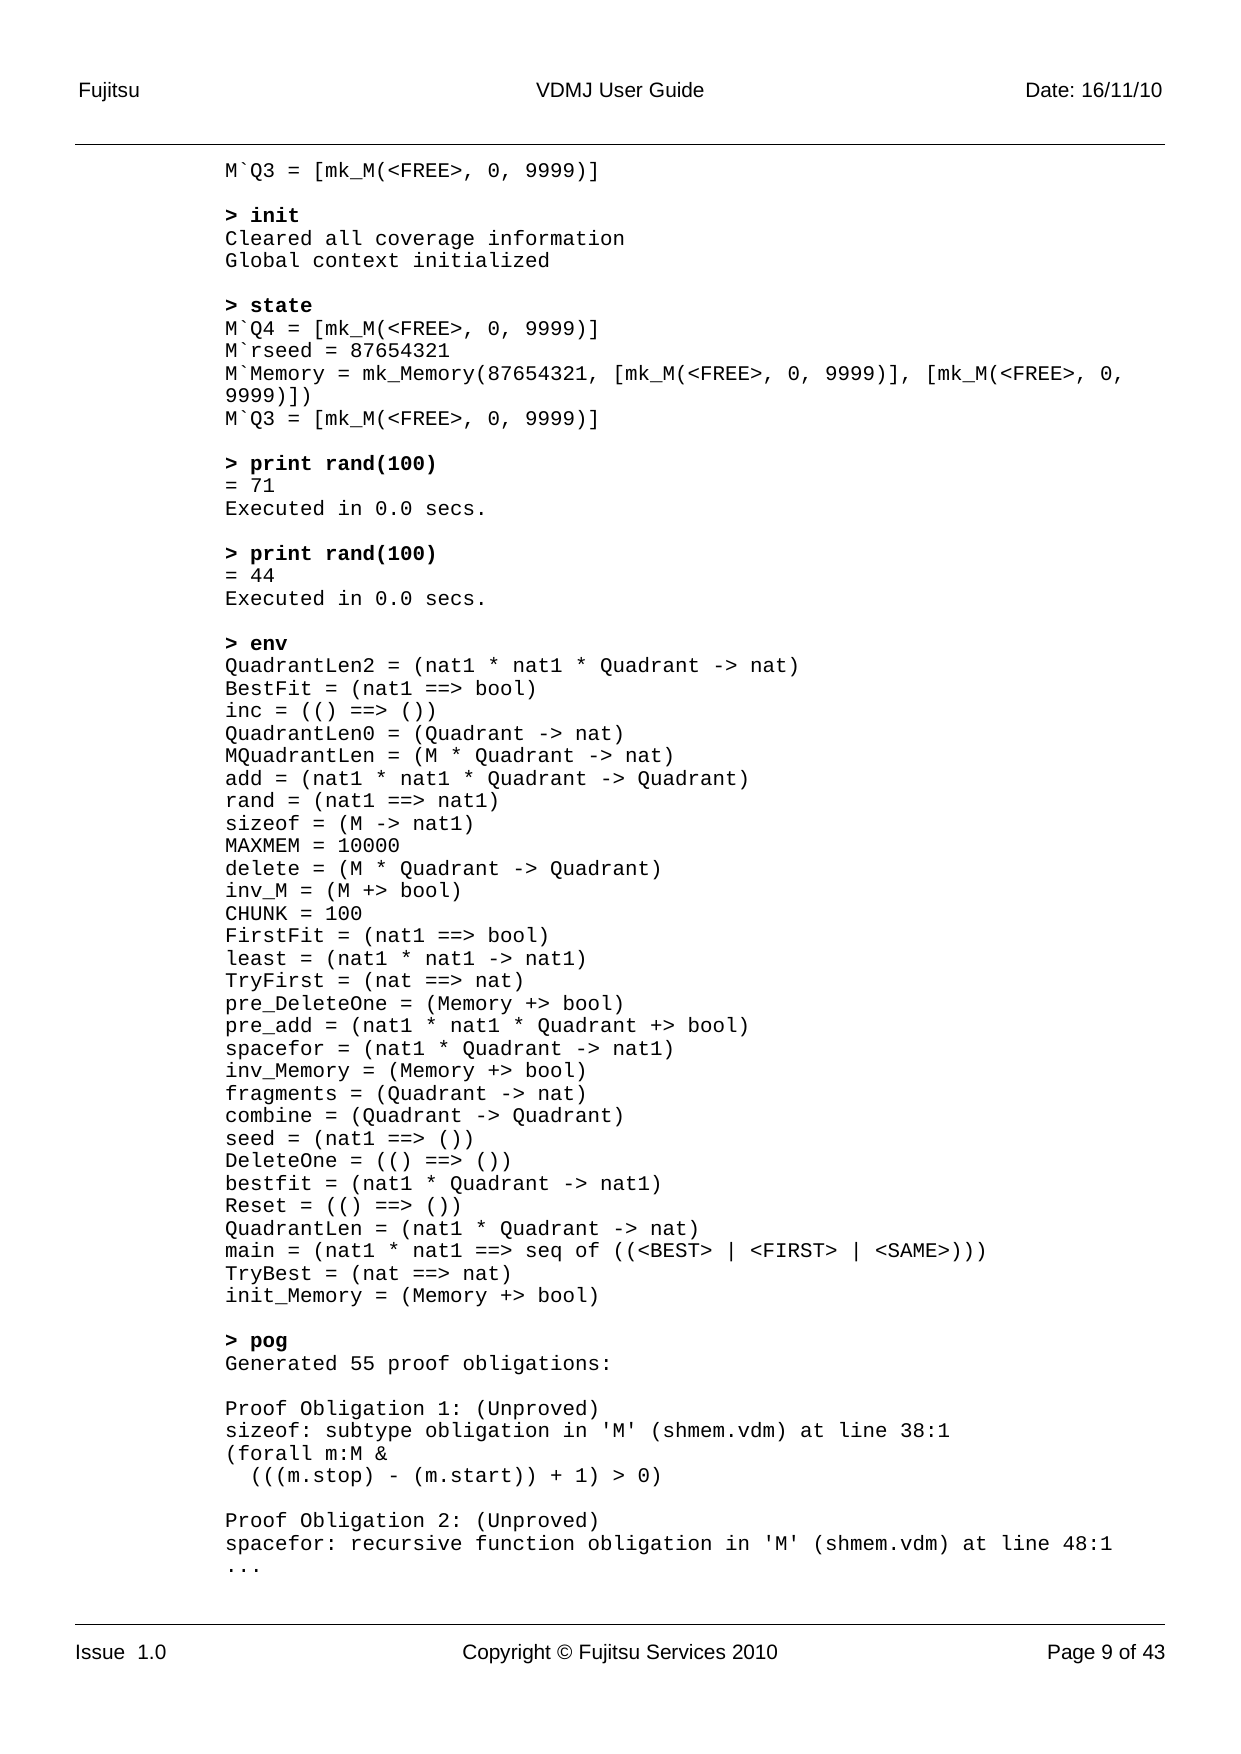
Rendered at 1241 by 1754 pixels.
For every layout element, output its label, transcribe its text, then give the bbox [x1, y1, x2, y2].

text CHUNK = 100 [225, 902, 1165, 925]
text spacefor = (nat1 * Quadrant -> nat1) [225, 1037, 1165, 1060]
text QuadrantLen0 = (Quadrant -> nat) [225, 722, 1165, 745]
text Proof Obligation 1: (Unproved) [225, 1397, 1165, 1420]
text (((m.stop) - (m.start)) + 1) > 0) [225, 1465, 1165, 1487]
text main = (nat1 * nat1 ==> seq of ((<BEST> | <FIRST> | <SAME>))) [225, 1240, 1165, 1262]
text spacefor: recursive function obligation in 'M' (shmem.vdm) at line 48:1 [225, 1532, 1165, 1555]
text = 71 [225, 475, 1165, 497]
text Reset = (() ==> ()) [225, 1195, 1165, 1217]
text > print rand(100) [225, 542, 1165, 565]
text FirstFit = (nat1 ==> bool) [225, 925, 1165, 947]
text = 44 [225, 565, 1165, 587]
text bestfit = (nat1 * Quadrant -> nat1) [225, 1172, 1165, 1195]
text Executed in 0.0 secs. [225, 497, 1165, 520]
text sizeof: subtype obligation in 'M' (shmem.vdm) at line 38:1 [225, 1420, 1165, 1442]
text > init [225, 205, 1165, 227]
text least = (nat1 * nat1 -> nat1) [225, 947, 1165, 970]
text M`Memory = mk_Memory(87654321, [mk_M(<FREE>, 0, 9999)], [mk_M(<FREE>, 0, 9999)]) [225, 362, 1165, 407]
text DeleteOne = (() ==> ()) [225, 1150, 1165, 1172]
text > env [225, 632, 1165, 655]
text rand = (nat1 ==> nat1) [225, 790, 1165, 812]
text init_Memory = (Memory +> bool) [225, 1285, 1165, 1307]
text add = (nat1 * nat1 * Quadrant -> Quadrant) [225, 767, 1165, 790]
text MAXMEM = 10000 [225, 835, 1165, 857]
text inc = (() ==> ()) [225, 700, 1165, 722]
text delete = (M * Quadrant -> Quadrant) [225, 857, 1165, 880]
text inv_M = (M +> bool) [225, 880, 1165, 902]
text (forall m:M & [225, 1442, 1165, 1465]
text M`Q3 = [mk_M(<FREE>, 0, 9999)] [225, 160, 1165, 182]
text > pog [225, 1330, 1165, 1352]
text TryBest = (nat ==> nat) [225, 1262, 1165, 1285]
text Executed in 0.0 secs. [225, 587, 1165, 610]
text M`Q3 = [mk_M(<FREE>, 0, 9999)] [225, 407, 1165, 430]
text Generated 55 proof obligations: [225, 1352, 1165, 1375]
text MQuadrantLen = (M * Quadrant -> nat) [225, 745, 1165, 767]
text fragments = (Quadrant -> nat) [225, 1082, 1165, 1105]
text combine = (Quadrant -> Quadrant) [225, 1105, 1165, 1127]
text > state [225, 295, 1165, 317]
text M`rseed = 87654321 [225, 340, 1165, 362]
text QuadrantLen2 = (nat1 * nat1 * Quadrant -> nat) [225, 655, 1165, 677]
text Cleared all coverage information [225, 227, 1165, 250]
text QuadrantLen = (nat1 * Quadrant -> nat) [225, 1217, 1165, 1240]
text pre_DeleteOne = (Memory +> bool) [225, 992, 1165, 1015]
text sizeof = (M -> nat1) [225, 812, 1165, 835]
text ... [225, 1555, 1165, 1577]
text pre_add = (nat1 * nat1 * Quadrant +> bool) [225, 1015, 1165, 1037]
text BestFit = (nat1 ==> bool) [225, 677, 1165, 700]
text TryFirst = (nat ==> nat) [225, 970, 1165, 992]
text M`Q4 = [mk_M(<FREE>, 0, 9999)] [225, 317, 1165, 340]
text Proof Obligation 2: (Unproved) [225, 1510, 1165, 1532]
text seed = (nat1 ==> ()) [225, 1127, 1165, 1150]
text > print rand(100) [225, 452, 1165, 475]
text inv_Memory = (Memory +> bool) [225, 1060, 1165, 1082]
text Global context initialized [225, 250, 1165, 272]
